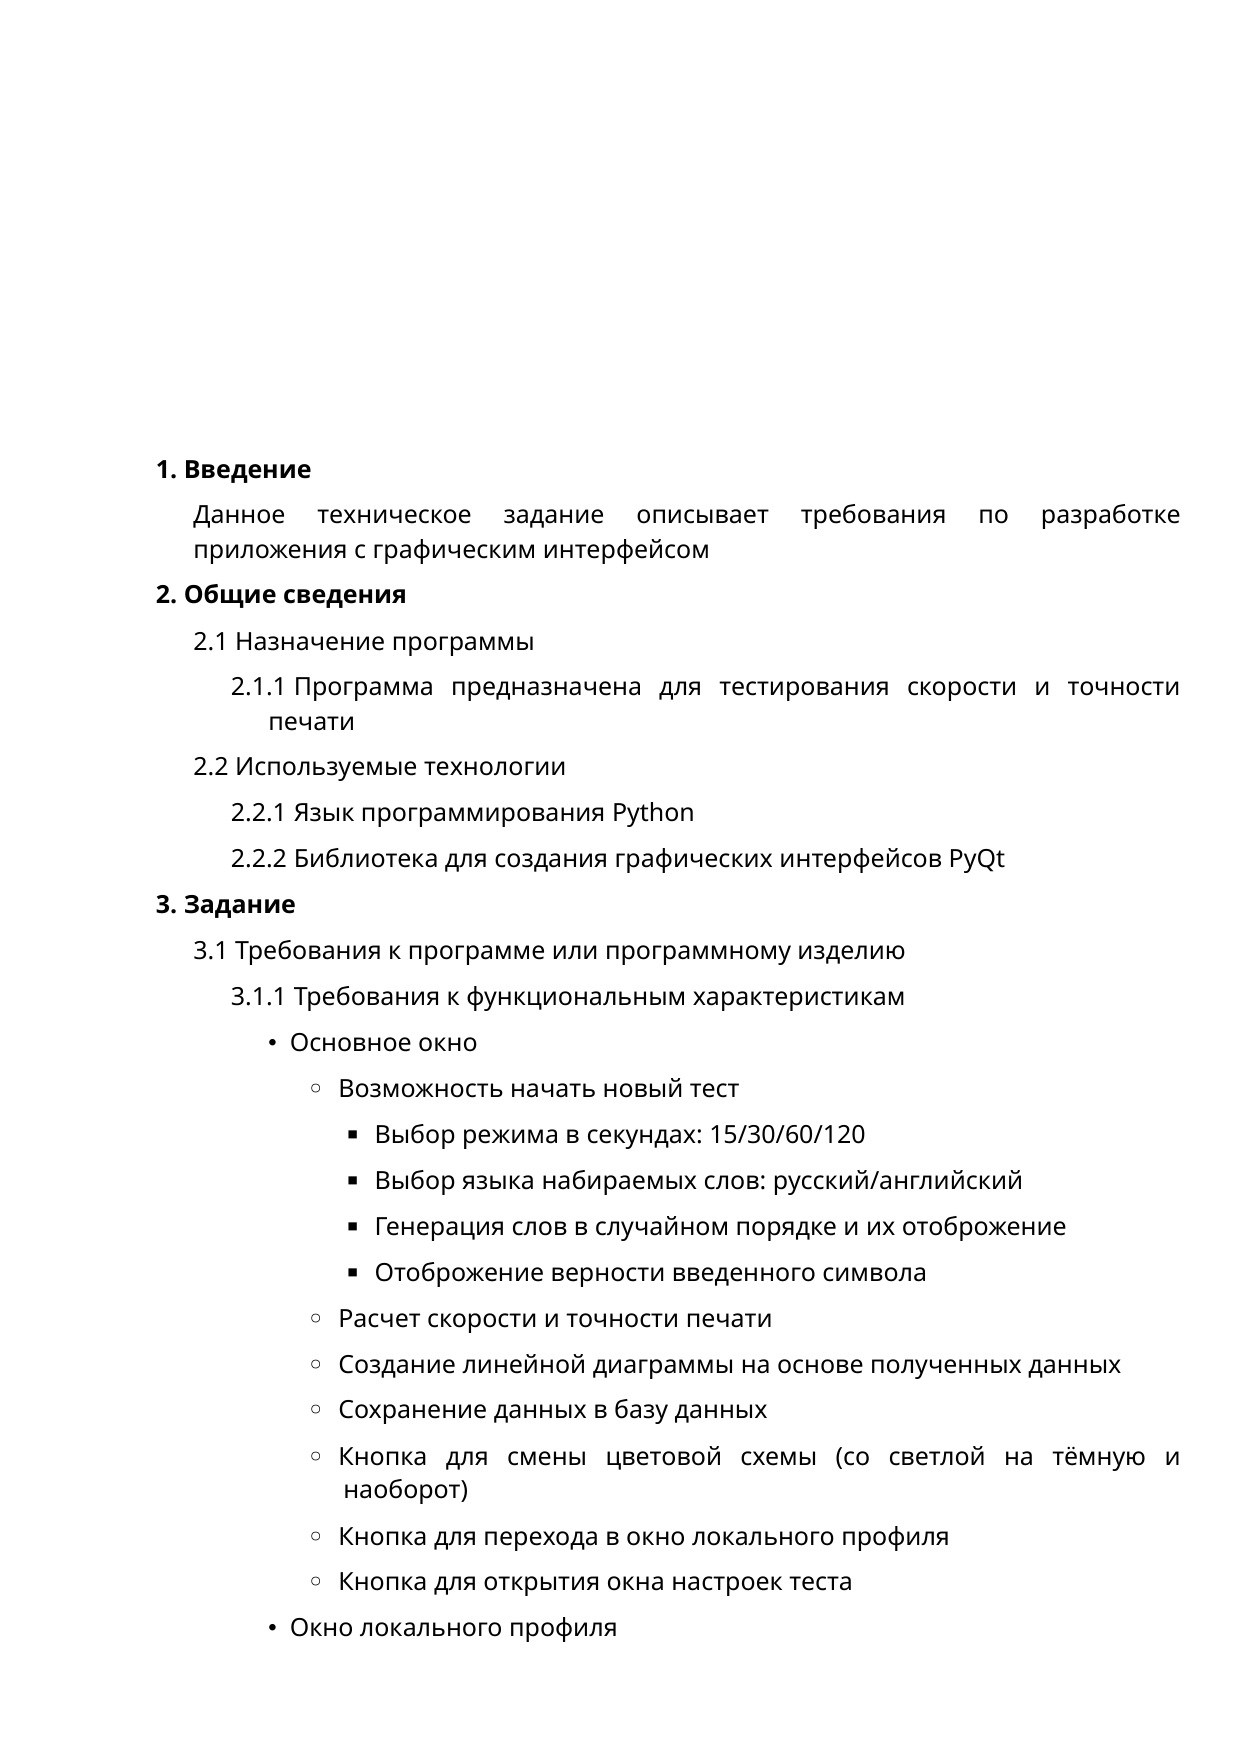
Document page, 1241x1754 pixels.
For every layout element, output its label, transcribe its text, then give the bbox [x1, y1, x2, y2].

list Окно локального профиля [268, 1610, 1181, 1644]
list Генерация слов в случайном порядке и их отоброжение [343, 1208, 1181, 1242]
list Создание линейной диаграммы на основе полученных данных [306, 1346, 1181, 1380]
list Сохранение данных в базу данных [306, 1392, 1181, 1426]
list Основное окно [268, 1025, 1181, 1059]
list Введение [156, 451, 1181, 485]
list Расчет скорости и точности печати [306, 1300, 1181, 1334]
list Общие сведения [156, 577, 1181, 611]
list Кнопка для перехода в окно локального профиля [306, 1518, 1181, 1552]
list Требования к программе или программному изделию [193, 933, 1181, 967]
list Данное техническое задание описывает требования по разработке приложения с графическим интерфейсом [156, 497, 1181, 565]
list Кнопка для смены цветовой схемы (со светлой на тёмную и наоборот) [306, 1438, 1181, 1506]
list Требования к функциональным характеристикам [231, 979, 1181, 1013]
list Кнопка для открытия окна настроек теста [306, 1564, 1181, 1598]
list Используемые технологии [193, 749, 1181, 783]
list Выбор режима в секундах: 15/30/60/120 [343, 1117, 1181, 1151]
list Программа предназначена для тестирования скорости и точности печати [231, 669, 1181, 737]
list Библиотека для создания графических интерфейсов PyQt [231, 841, 1181, 875]
list Отоброжение верности введенного символа [343, 1254, 1181, 1288]
list Задание [156, 887, 1181, 921]
list Язык программирования Python [231, 795, 1181, 829]
list Возможность начать новый тест [306, 1071, 1181, 1105]
list Назначение программы [193, 623, 1181, 657]
list Выбор языка набираемых слов: русский/английский [343, 1162, 1181, 1197]
